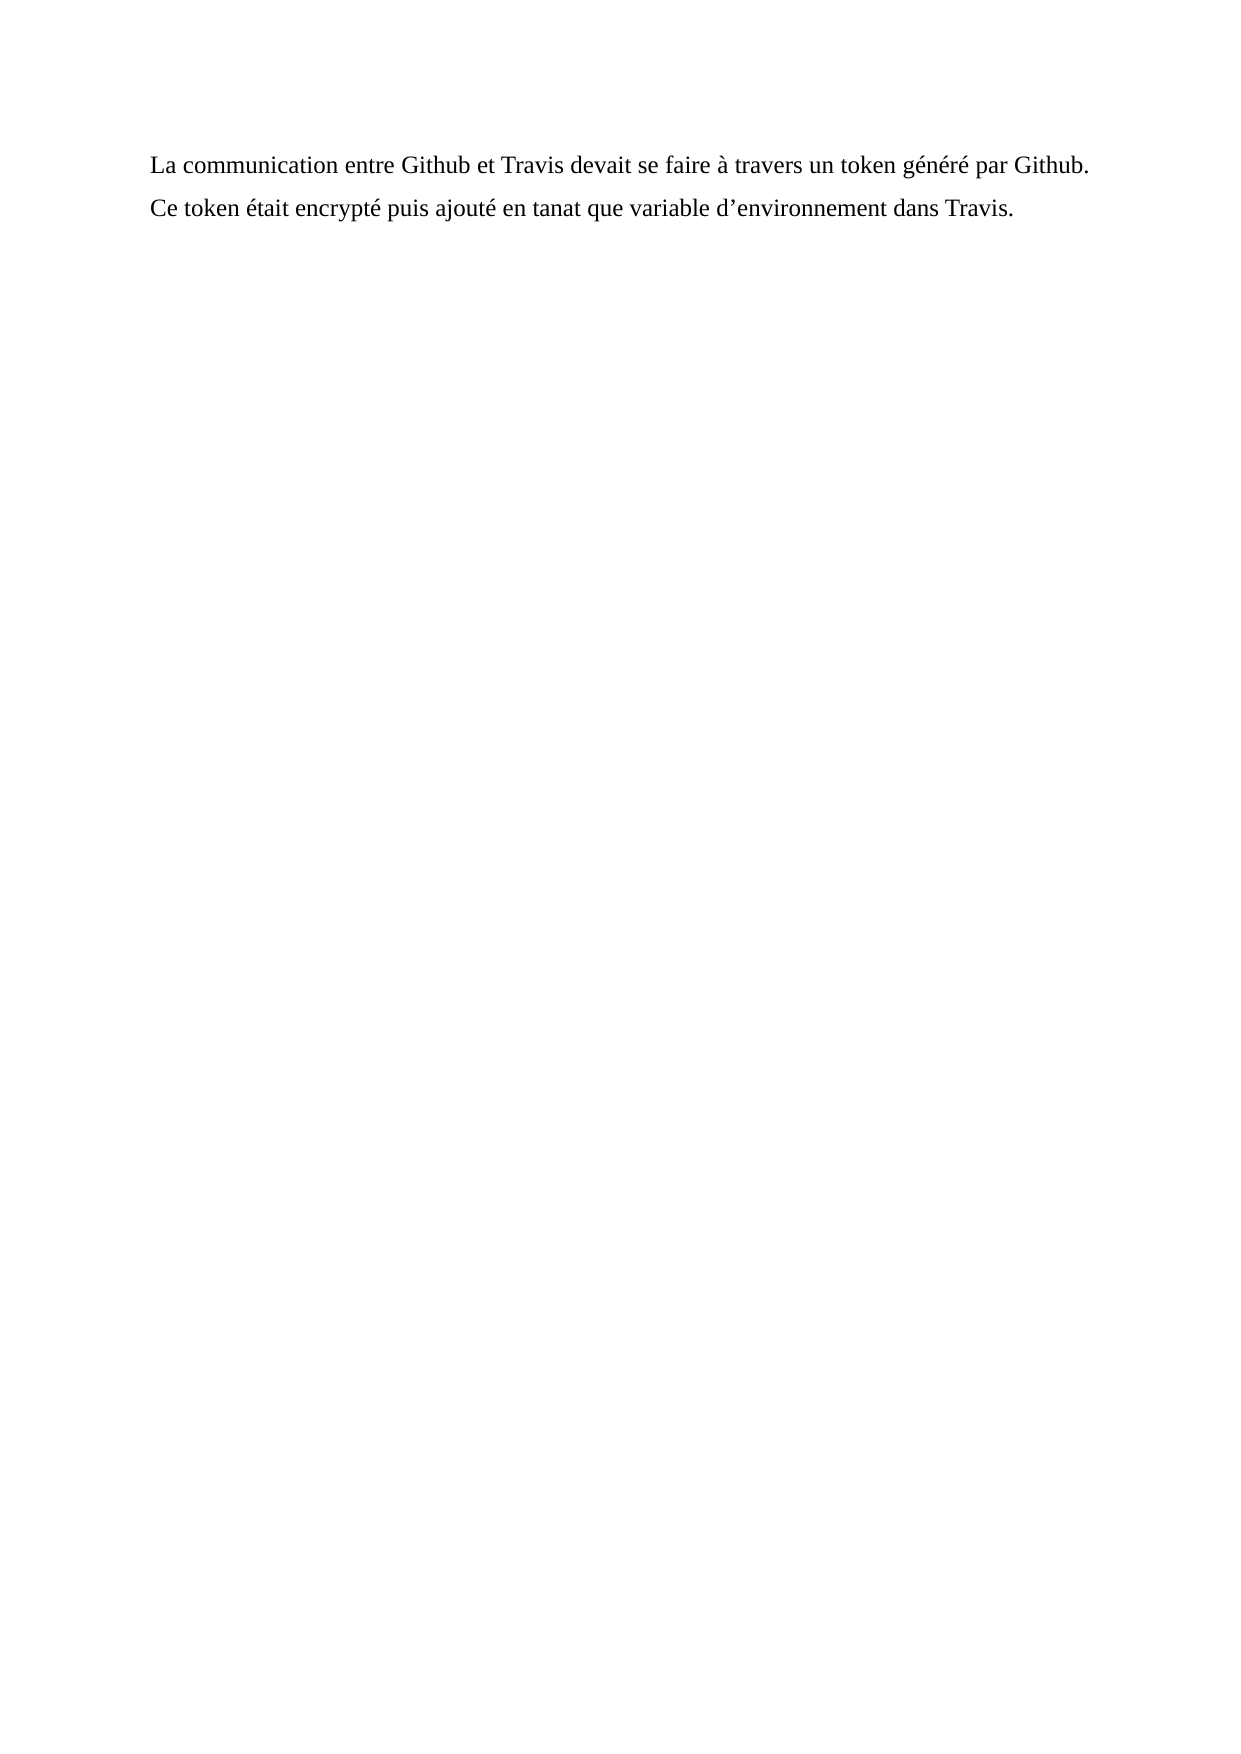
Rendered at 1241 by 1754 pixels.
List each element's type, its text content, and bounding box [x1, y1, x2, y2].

text La communication entre Github et Travis devait se faire à travers un token généré par Github. Ce token était encrypté puis ajouté en tanat que variable d’environnement dans Travis. [150, 150, 1091, 222]
